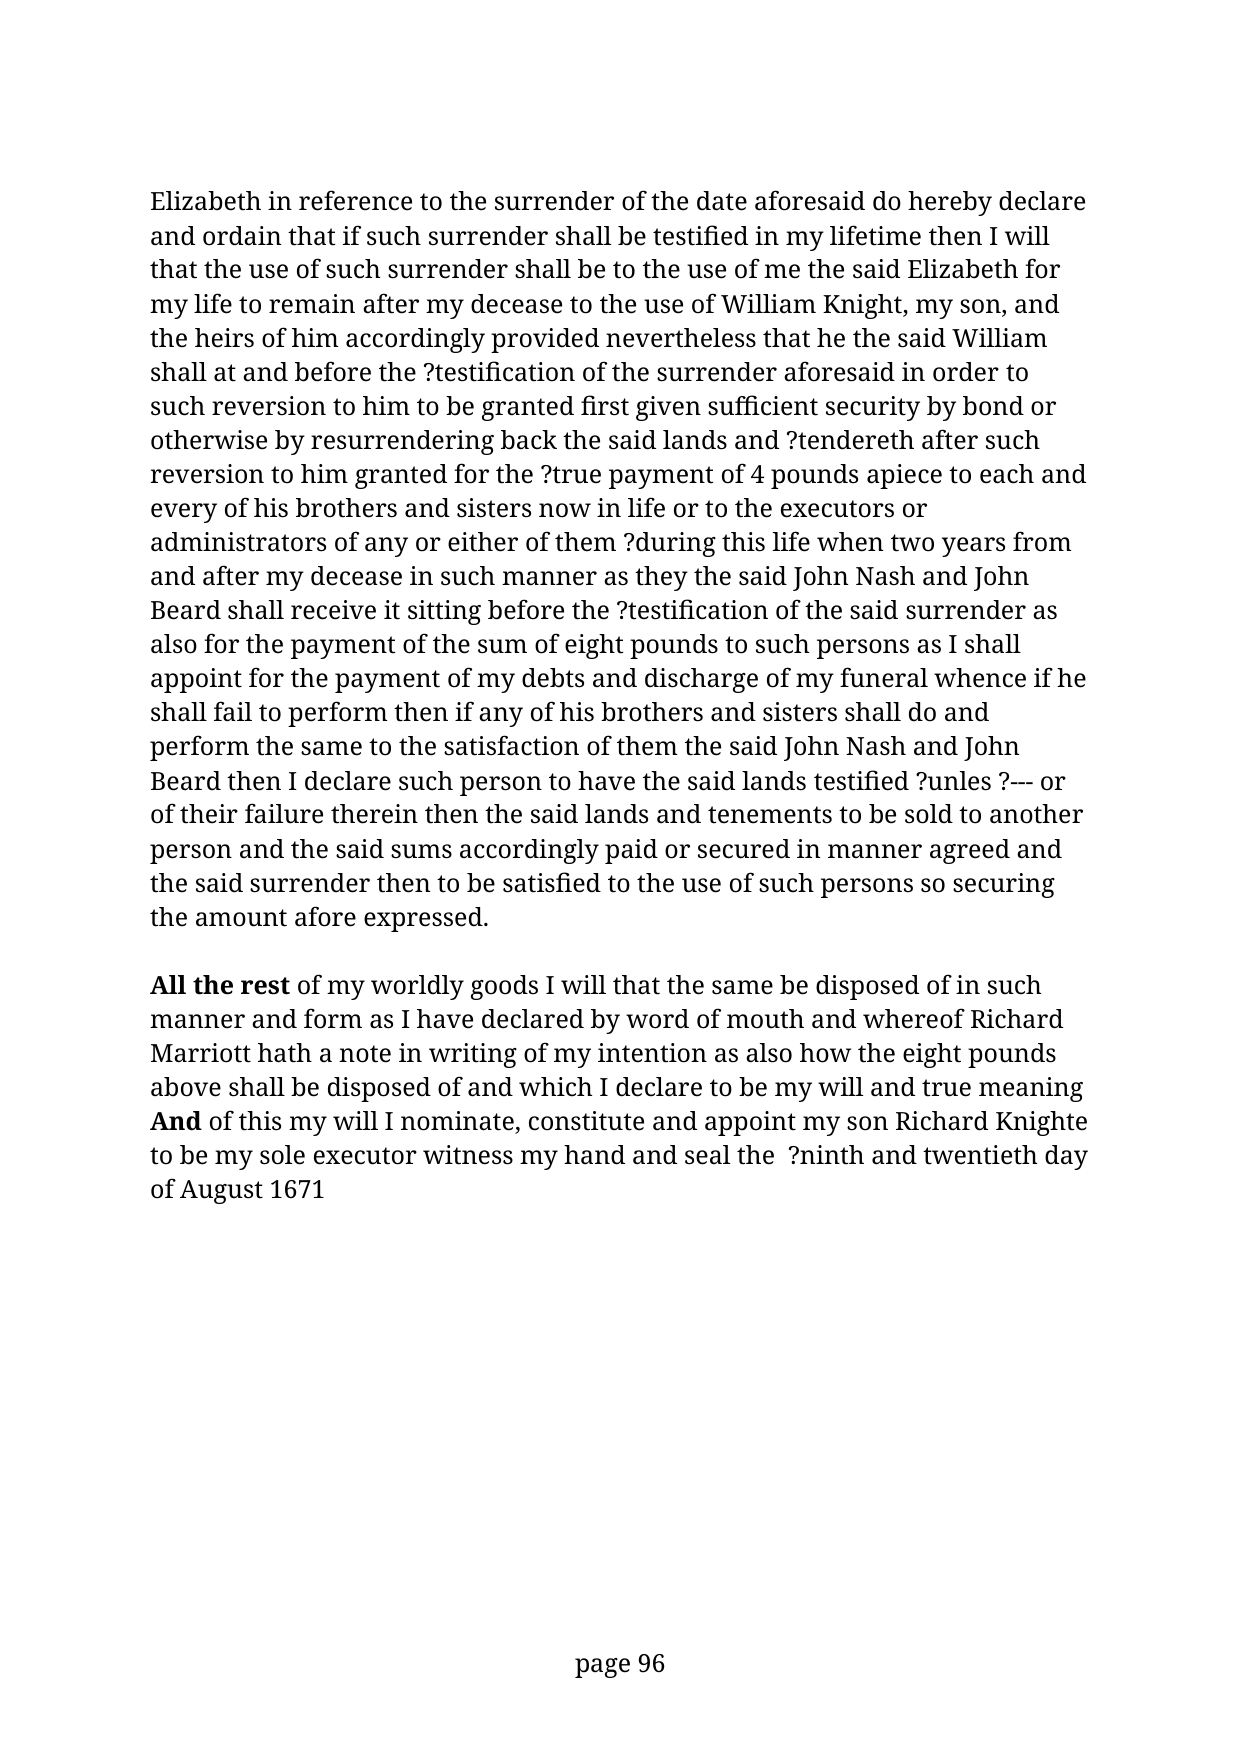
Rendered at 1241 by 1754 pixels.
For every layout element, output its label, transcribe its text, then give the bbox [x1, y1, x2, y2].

text Elizabeth in reference to the surrender of the date aforesaid do hereby declare and ordain that if such surrender shall be testified in my lifetime then I will that the use of such surrender shall be to the use of me the said Elizabeth for my life to remain after my decease to the use of William Knight, my son, and the heirs of him accordingly provided nevertheless that he the said William shall at and before the ?testification of the surrender aforesaid in order to such reversion to him to be granted first given sufficient security by bond or otherwise by resurrendering back the said lands and ?tendereth after such reversion to him granted for the ?true payment of 4 pounds apiece to each and every of his brothers and sisters now in life or to the executors or administrators of any or either of them ?during this life when two years from and after my decease in such manner as they the said John Nash and John Beard shall receive it sitting before the ?testification of the said surrender as also for the payment of the sum of eight pounds to such persons as I shall appoint for the payment of my debts and discharge of my funeral whence if he shall fail to perform then if any of his brothers and sisters shall do and perform the same to the satisfaction of them the said John Nash and John Beard then I declare such person to have the said lands testified ?unles ?--- or of their failure therein then the said lands and tenements to be sold to another person and the said sums accordingly paid or secured in manner agreed and the said surrender then to be satisfied to the use of such persons so securing the amount afore expressed. [150, 184, 1090, 933]
text All the rest of my worldly goods I will that the same be disposed of in such manner and form as I have declared by word of mouth and whereof Richard Marriott hath a note in writing of my intention as also how the eight pounds above shall be disposed of and which I declare to be my will and true meaning And of this my will I nominate, constitute and appoint my son Richard Knighte to be my sole executor witness my hand and seal the ?ninth and twentieth day of August 1671 [150, 967, 1090, 1206]
